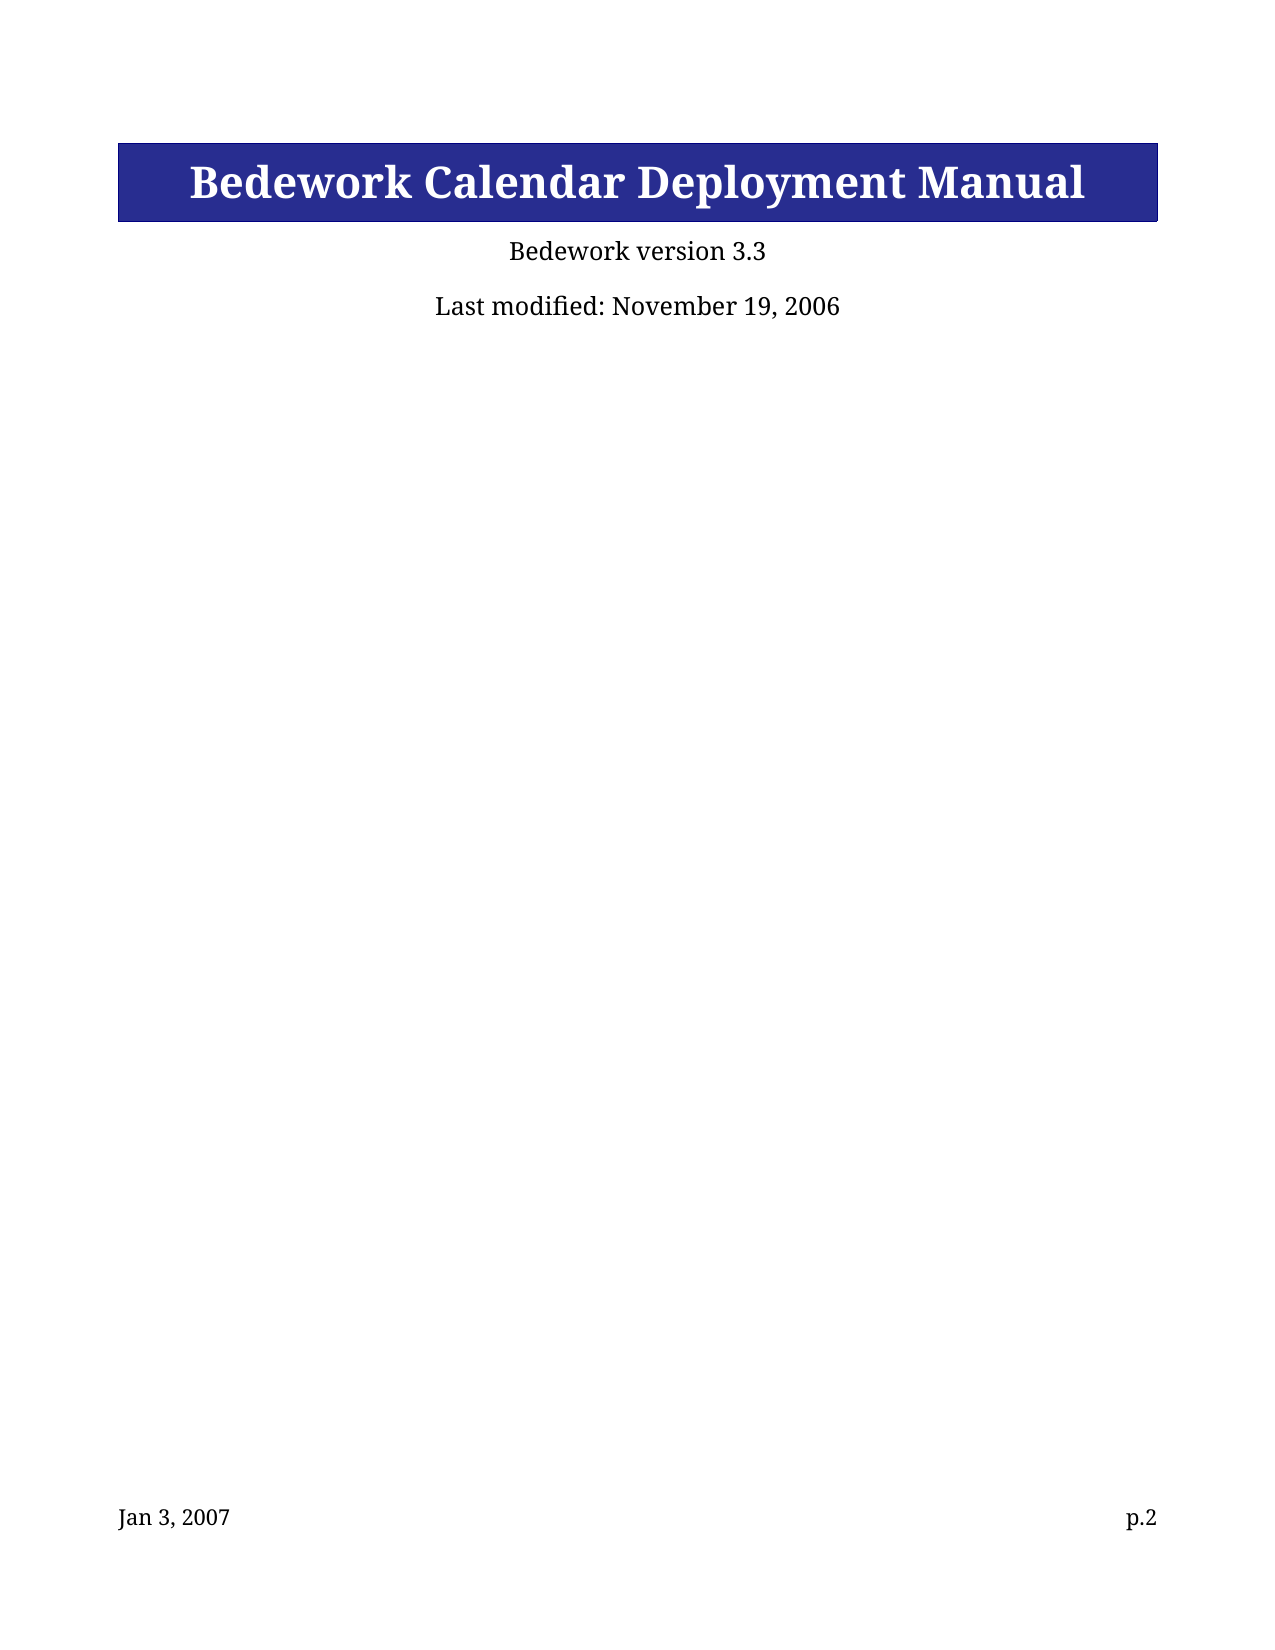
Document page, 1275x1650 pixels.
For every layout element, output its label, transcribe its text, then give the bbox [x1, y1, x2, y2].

text Last modified: November 19, 2006 [118, 288, 1157, 322]
text Bedework version 3.3 [118, 233, 1157, 267]
subtitle Bedework Calendar Deployment Manual [119, 144, 1157, 221]
